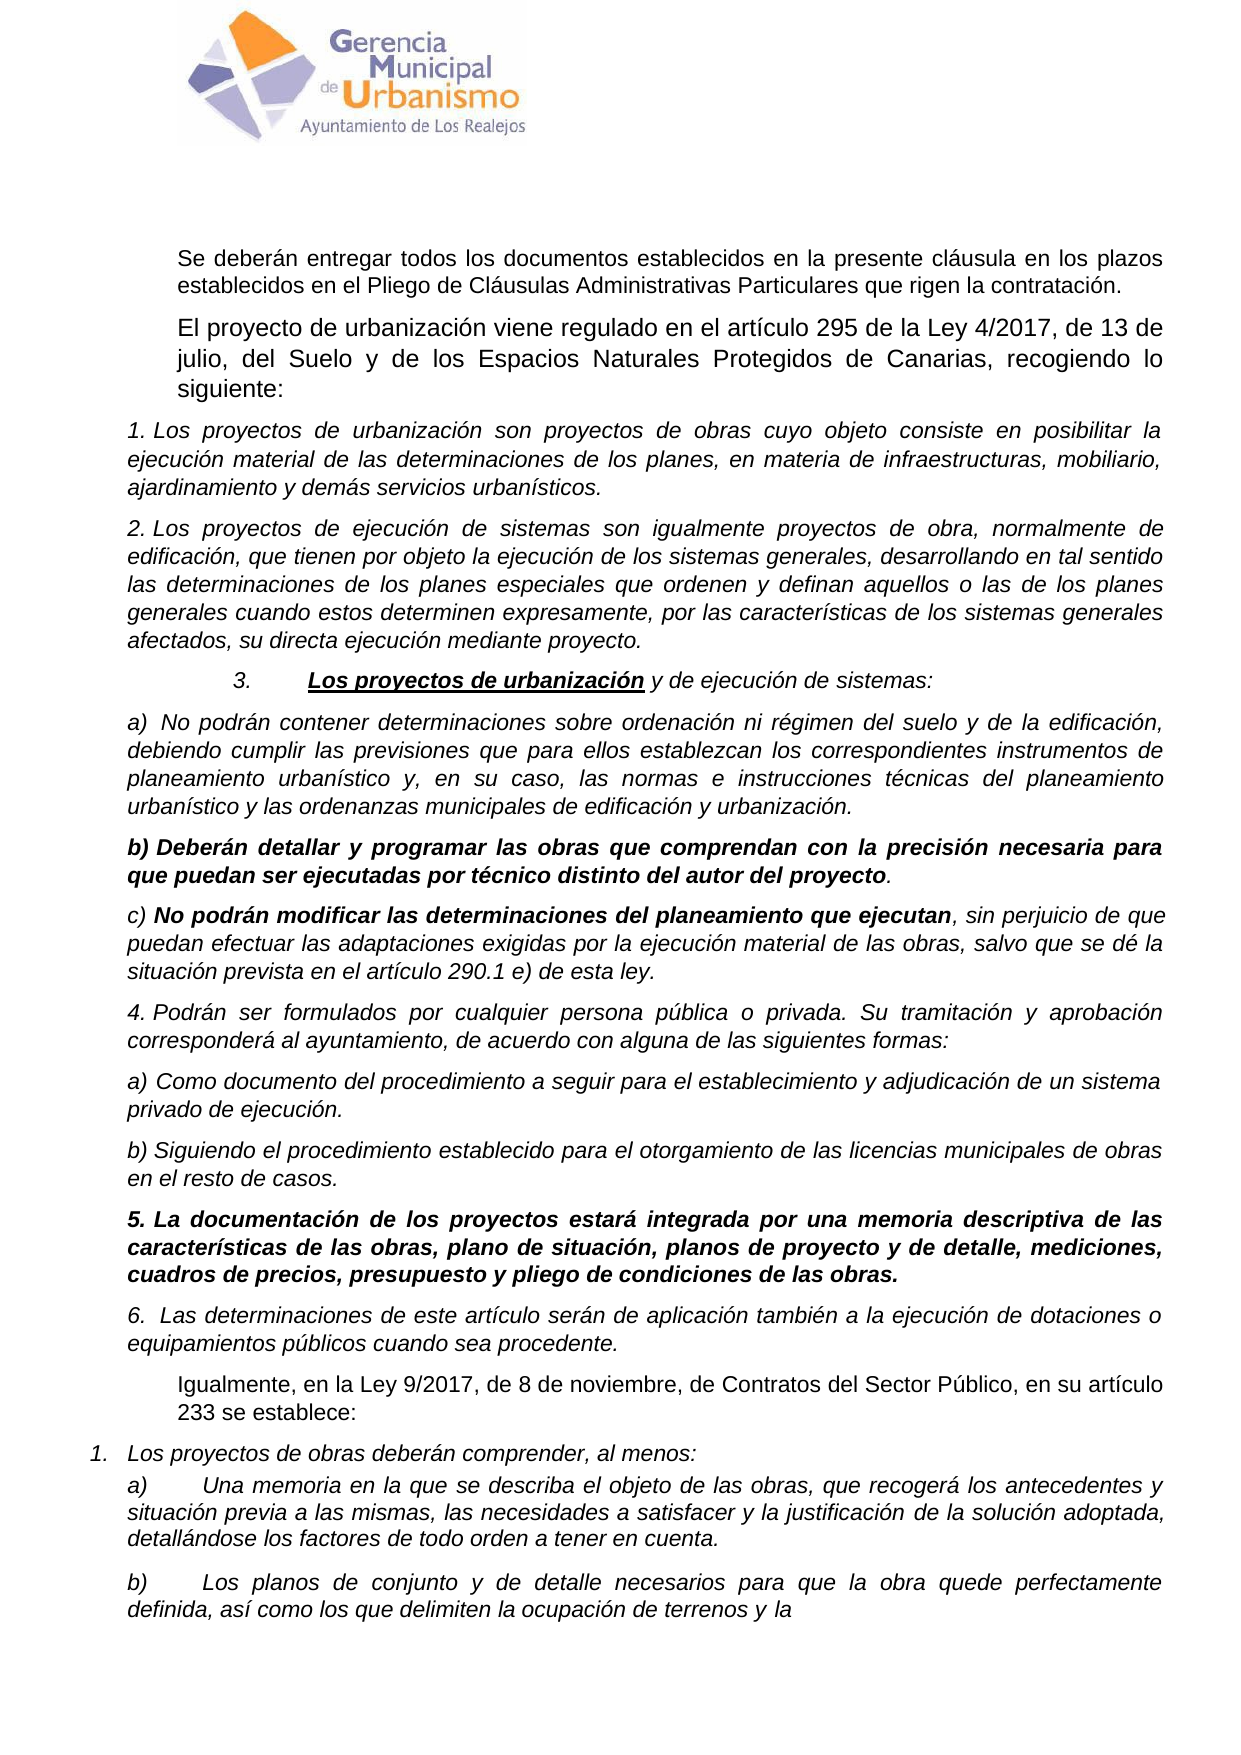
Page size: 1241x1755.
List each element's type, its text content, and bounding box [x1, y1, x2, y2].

text Igualmente, en la Ley 9/2017, de 8 de noviembre, de Contratos del Sector Público, en su artículo 233 se establece: [177, 1371, 1164, 1426]
list Los proyectos de obras deberán comprender, al menos: [89, 1439, 1207, 1466]
list Los proyectos de urbanización y de ejecución de sistemas: [233, 667, 1207, 694]
list Los planos de conjunto y de detalle necesarios para que la obra quede perfectamente definida, así como los que delimiten la ocupación de terrenos y la [127, 1569, 1165, 1622]
list Deberán detallar y programar las obras que comprendan con la precisión necesaria para que puedan ser ejecutadas por técnico distinto del autor del proyecto. [127, 833, 1165, 888]
list Los proyectos de urbanización son proyectos de obras cuyo objeto consiste en posibilitar la ejecución material de las determinaciones de los planes, en materia de infraestructuras, mobiliario, ajardinamiento y demás servicios urbanísticos. [127, 417, 1165, 500]
list Las determinaciones de este artículo serán de aplicación también a la ejecución de dotaciones o equipamientos públicos cuando sea procedente. [127, 1302, 1165, 1357]
list Siguiendo el procedimiento establecido para el otorgamiento de las licencias municipales de obras en el resto de casos. [127, 1137, 1165, 1191]
list La documentación de los proyectos estará integrada por una memoria descriptiva de las características de las obras, plano de situación, planos de proyecto y de detalle, mediciones, cuadros de precios, presupuesto y pliego de condiciones de las obras. [127, 1206, 1166, 1288]
text Se deberán entregar todos los documentos establecidos en la presente cláusula en los plazos establecidos en el Pliego de Cláusulas Administrativas Particulares que rigen la contratación. [177, 244, 1164, 298]
list Una memoria en la que se describa el objeto de las obras, que recogerá los antecedentes y situación previa a las mismas, las necesidades a satisfacer y la justificación de la solución adoptada, detallándose los factores de todo orden a tener en cuenta. [127, 1472, 1166, 1551]
list Podrán ser formulados por cualquier persona pública o privada. Su tramitación y aprobación corresponderá al ayuntamiento, de acuerdo con alguna de las siguientes formas: [127, 999, 1164, 1054]
list Como documento del procedimiento a seguir para el establecimiento y adjudicación de un sistema privado de ejecución. [127, 1068, 1164, 1122]
list Los proyectos de ejecución de sistemas son igualmente proyectos de obra, normalmente de edificación, que tienen por objeto la ejecución de los sistemas generales, desarrollando en tal sentido las determinaciones de los planes especiales que ordenen y definan aquellos o las de los planes generales cuando estos determinen expresamente, por las características de los sistemas generales afectados, su directa ejecución mediante proyecto. [127, 514, 1166, 653]
text El proyecto de urbanización viene regulado en el artículo 295 de la Ley 4/2017, de 13 de julio, del Suelo y de los Espacios Naturales Protegidos de Canarias, recogiendo lo siguiente: [177, 313, 1165, 403]
list No podrán contener determinaciones sobre ordenación ni régimen del suelo y de la edificación, debiendo cumplir las previsiones que para ellos establezcan los correspondientes instrumentos de planeamiento urbanístico y, en su caso, las normas e instrucciones técnicas del planeamiento urbanístico y las ordenanzas municipales de edificación y urbanización. [127, 708, 1167, 819]
list No podrán modificar las determinaciones del planeamiento que ejecutan, sin perjuicio de que puedan efectuar las adaptaciones exigidas por la ejecución material de las obras, salvo que se dé la situación prevista en el artículo 290.1 e) de esta ley. [127, 902, 1166, 984]
